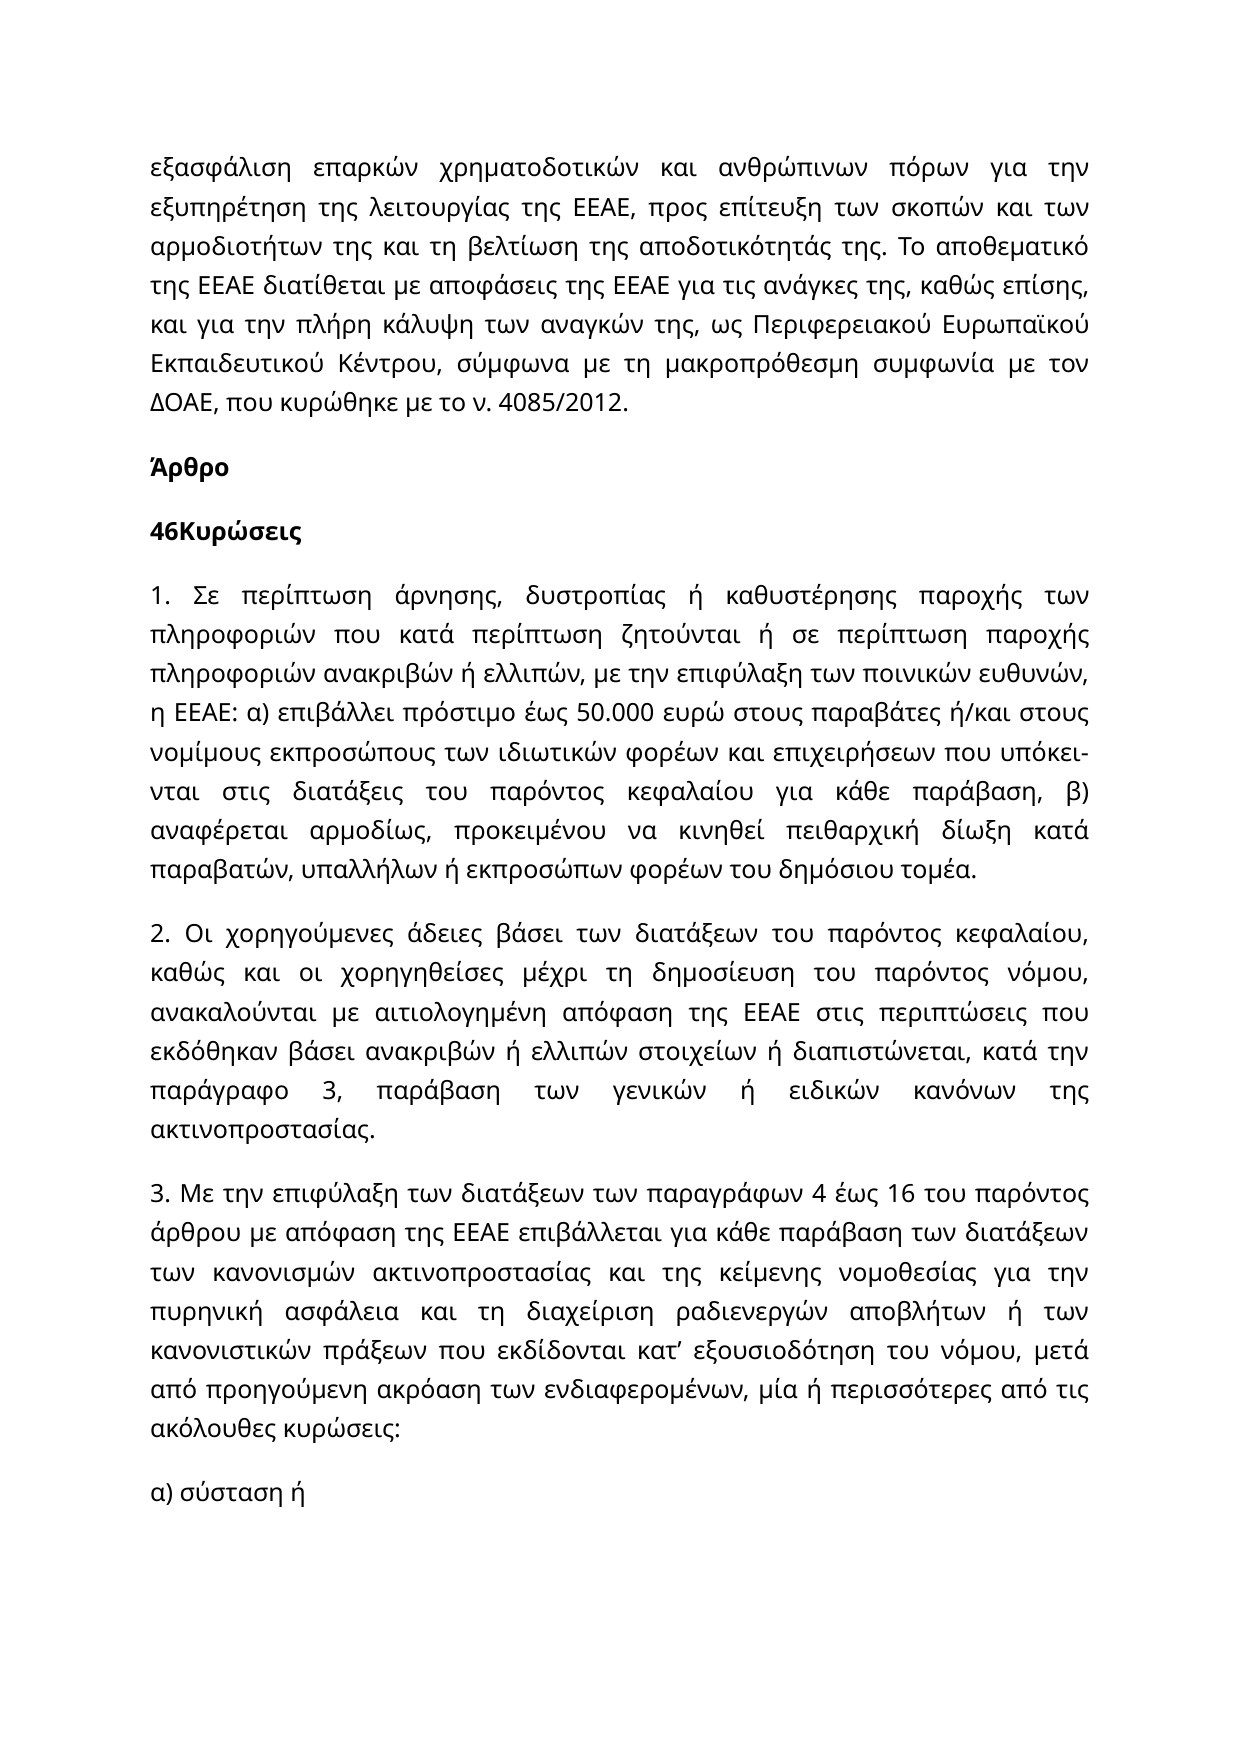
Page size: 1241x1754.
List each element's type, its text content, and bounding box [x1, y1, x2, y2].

text 1. Σε περίπτωση άρνησης, δυστροπίας ή καθυστέρησης παροχής των πληροφοριών που κατά περίπτωση ζητούνται ή σε περίπτωση παροχής πληροφοριών ανακριβών ή ελλιπών, με την επιφύλαξη των ποινικών ευθυνών, η ΕΕΑΕ: α) επιβάλλει πρόστιμο έως 50.000 ευρώ στους παραβάτες ή/και στους νομίμους εκπροσώπους των ιδιωτικών φορέων και επιχειρήσεων που υπόκει- νται στις διατάξεις του παρόντος κεφαλαίου για κάθε παράβαση, β) αναφέρεται αρμοδίως, προκειμένου να κινηθεί πειθαρχική δίωξη κατά παραβατών, υπαλλήλων ή εκπροσώπων φορέων του δημόσιου τομέα. [150, 577, 1090, 886]
text α) σύσταση ή [150, 1475, 1090, 1509]
text 3. Με την επιφύλαξη των διατάξεων των παραγράφων 4 έως 16 του παρόντος άρθρου με απόφαση της ΕΕΑΕ επιβάλλεται για κάθε παράβαση των διατάξεων των κανονισμών ακτινοπροστασίας και της κείμενης νομοθεσίας για την πυρηνική ασφάλεια και τη διαχείριση ραδιενεργών αποβλήτων ή των κανονιστικών πράξεων που εκδίδονται κατ’ εξουσιοδότηση του νόμου, μετά από προηγούμενη ακρόαση των ενδιαφερομένων, μία ή περισσότερες από τις ακόλουθες κυρώσεις: [150, 1176, 1090, 1445]
text Άρθρο [150, 449, 1090, 483]
text 46Κυρώσεις [150, 513, 1090, 547]
text 2. Οι χορηγούμενες άδειες βάσει των διατάξεων του παρόντος κεφαλαίου, καθώς και οι χορηγηθείσες μέχρι τη δημοσίευση του παρόντος νόμου, ανακαλούνται με αιτιολογημένη απόφαση της ΕΕΑΕ στις περιπτώσεις που εκδόθηκαν βάσει ανακριβών ή ελλιπών στοιχείων ή διαπιστώνεται, κατά την παράγραφο 3, παράβαση των γενικών ή ειδικών κανόνων της ακτινοπροστασίας. [150, 916, 1090, 1146]
text εξασφάλιση επαρκών χρηματοδοτικών και ανθρώπινων πόρων για την εξυπηρέτηση της λειτουργίας της ΕΕΑΕ, προς επίτευξη των σκοπών και των αρμοδιοτήτων της και τη βελτίωση της αποδοτικότητάς της. Το αποθεματικό της ΕΕΑΕ διατίθεται με αποφάσεις της ΕΕΑΕ για τις ανάγκες της, καθώς επίσης, και για την πλήρη κάλυψη των αναγκών της, ως Περιφερειακού Ευρωπαϊκού Εκπαιδευτικού Κέντρου, σύμφωνα με τη μακροπρόθεσμη συμφωνία με τον ΔΟΑΕ, που κυρώθηκε με το ν. 4085/2012. [150, 150, 1090, 419]
